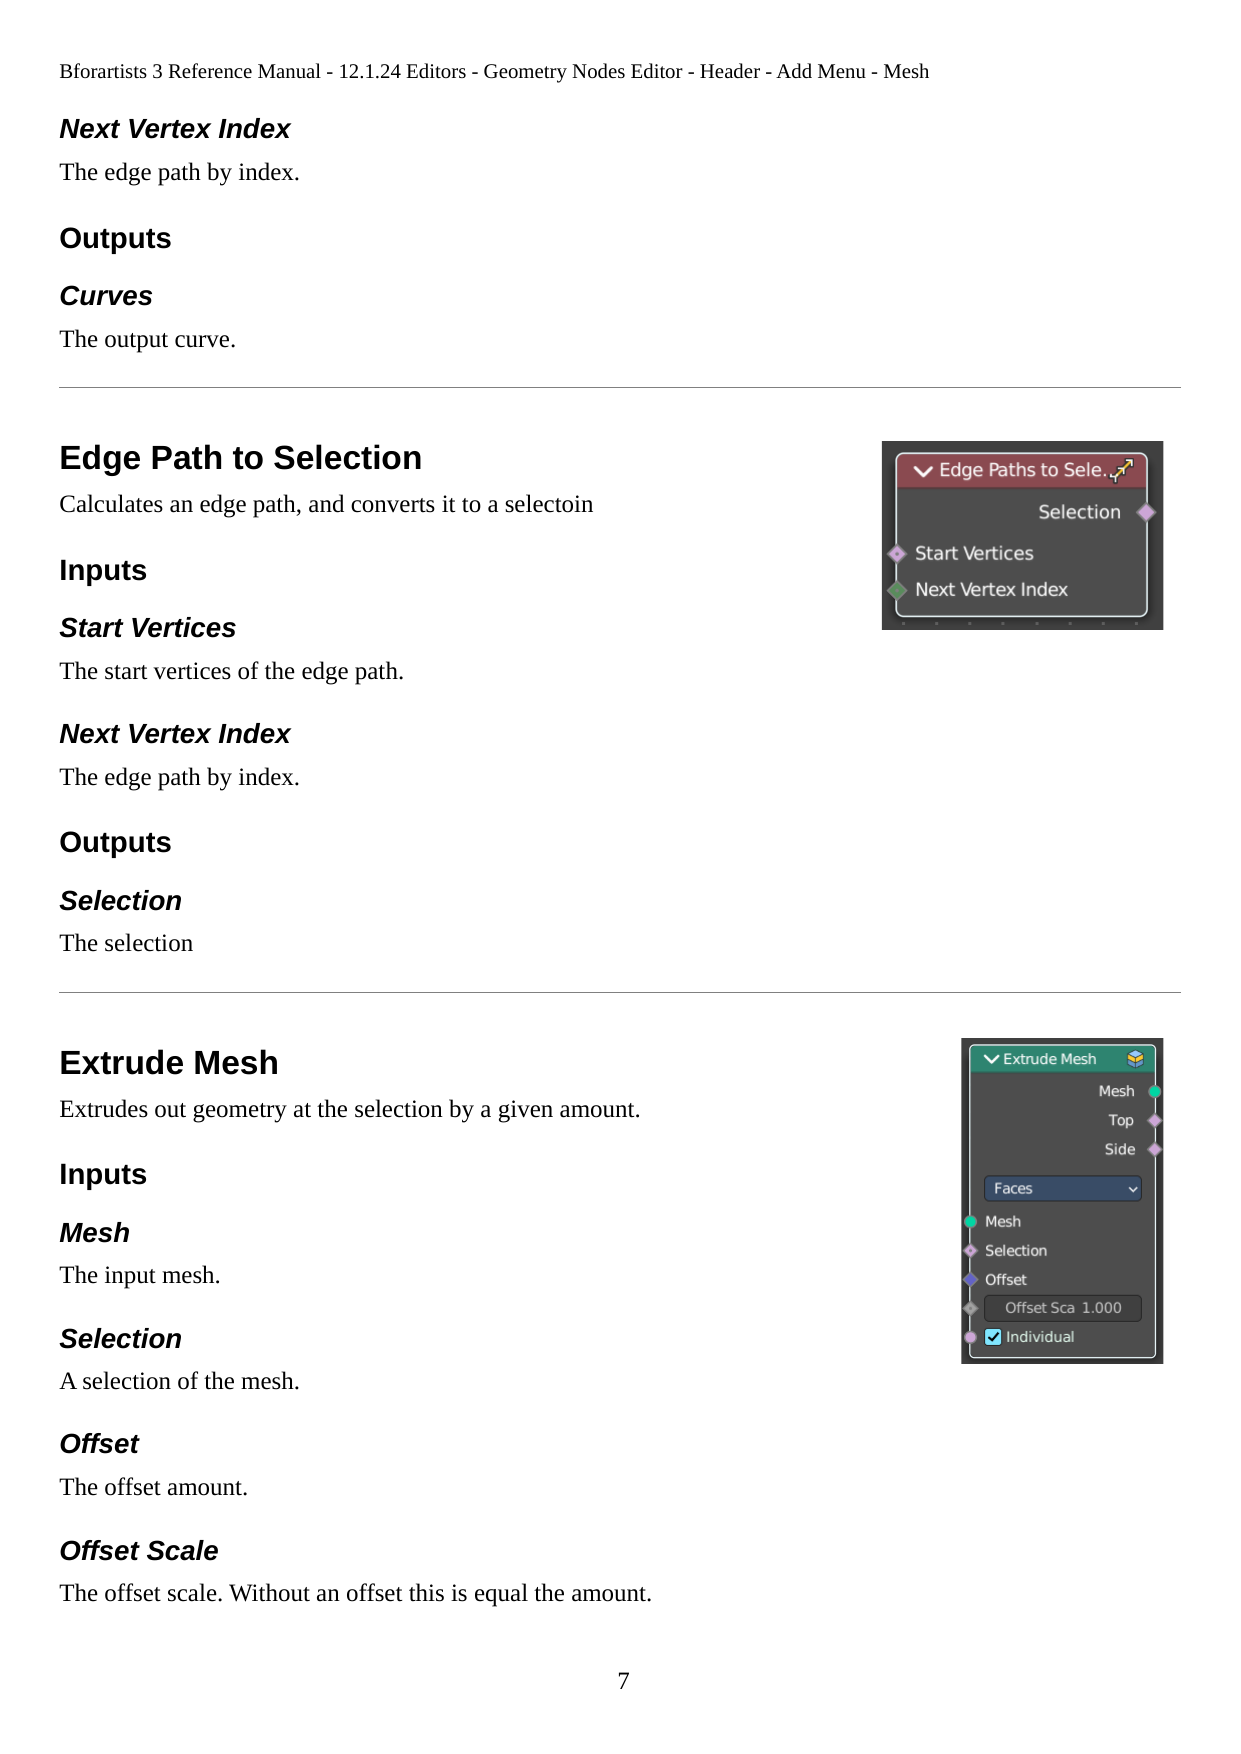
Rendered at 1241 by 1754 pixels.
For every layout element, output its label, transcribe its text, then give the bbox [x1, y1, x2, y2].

subtitle Selection [59, 884, 1181, 916]
subtitle Next Vertex Index [59, 717, 1181, 749]
picture [881, 441, 1164, 630]
subtitle Offset Scale [59, 1534, 1181, 1566]
subtitle Extrude Mesh [59, 1042, 961, 1081]
subtitle Inputs [59, 553, 881, 586]
subtitle Mesh [59, 1216, 961, 1248]
subtitle [1164, 1322, 1181, 1354]
subtitle Edge Path to Selection [59, 438, 1181, 476]
subtitle Start Vertices [59, 611, 1181, 643]
text The edge path by index. [59, 157, 1181, 186]
text The input mesh. [59, 1260, 961, 1289]
text Calculates an edge path, and converts it to a selectoin [59, 489, 881, 518]
subtitle Outputs [59, 221, 1181, 254]
text The offset amount. [59, 1472, 1181, 1501]
text The output curve. [59, 324, 1181, 352]
subtitle Curves [59, 279, 1181, 311]
text [1164, 1260, 1181, 1289]
text The start vertices of the edge path. [59, 656, 1181, 684]
subtitle Next Vertex Index [59, 113, 1181, 144]
text Extrudes out geometry at the selection by a given amount. [59, 1094, 961, 1122]
text A selection of the mesh. [59, 1366, 1181, 1395]
picture [961, 1038, 1164, 1364]
text The offset scale. Without an offset this is equal the amount. [59, 1578, 1181, 1607]
subtitle [1164, 1042, 1181, 1081]
subtitle Outputs [59, 825, 1181, 859]
subtitle [1164, 553, 1181, 586]
subtitle Inputs [59, 1157, 961, 1191]
text The edge path by index. [59, 762, 1181, 790]
subtitle [1164, 1216, 1181, 1248]
subtitle [1164, 1157, 1181, 1191]
text The selection [59, 928, 1181, 957]
subtitle Offset [59, 1428, 1181, 1460]
subtitle Selection [59, 1322, 961, 1354]
